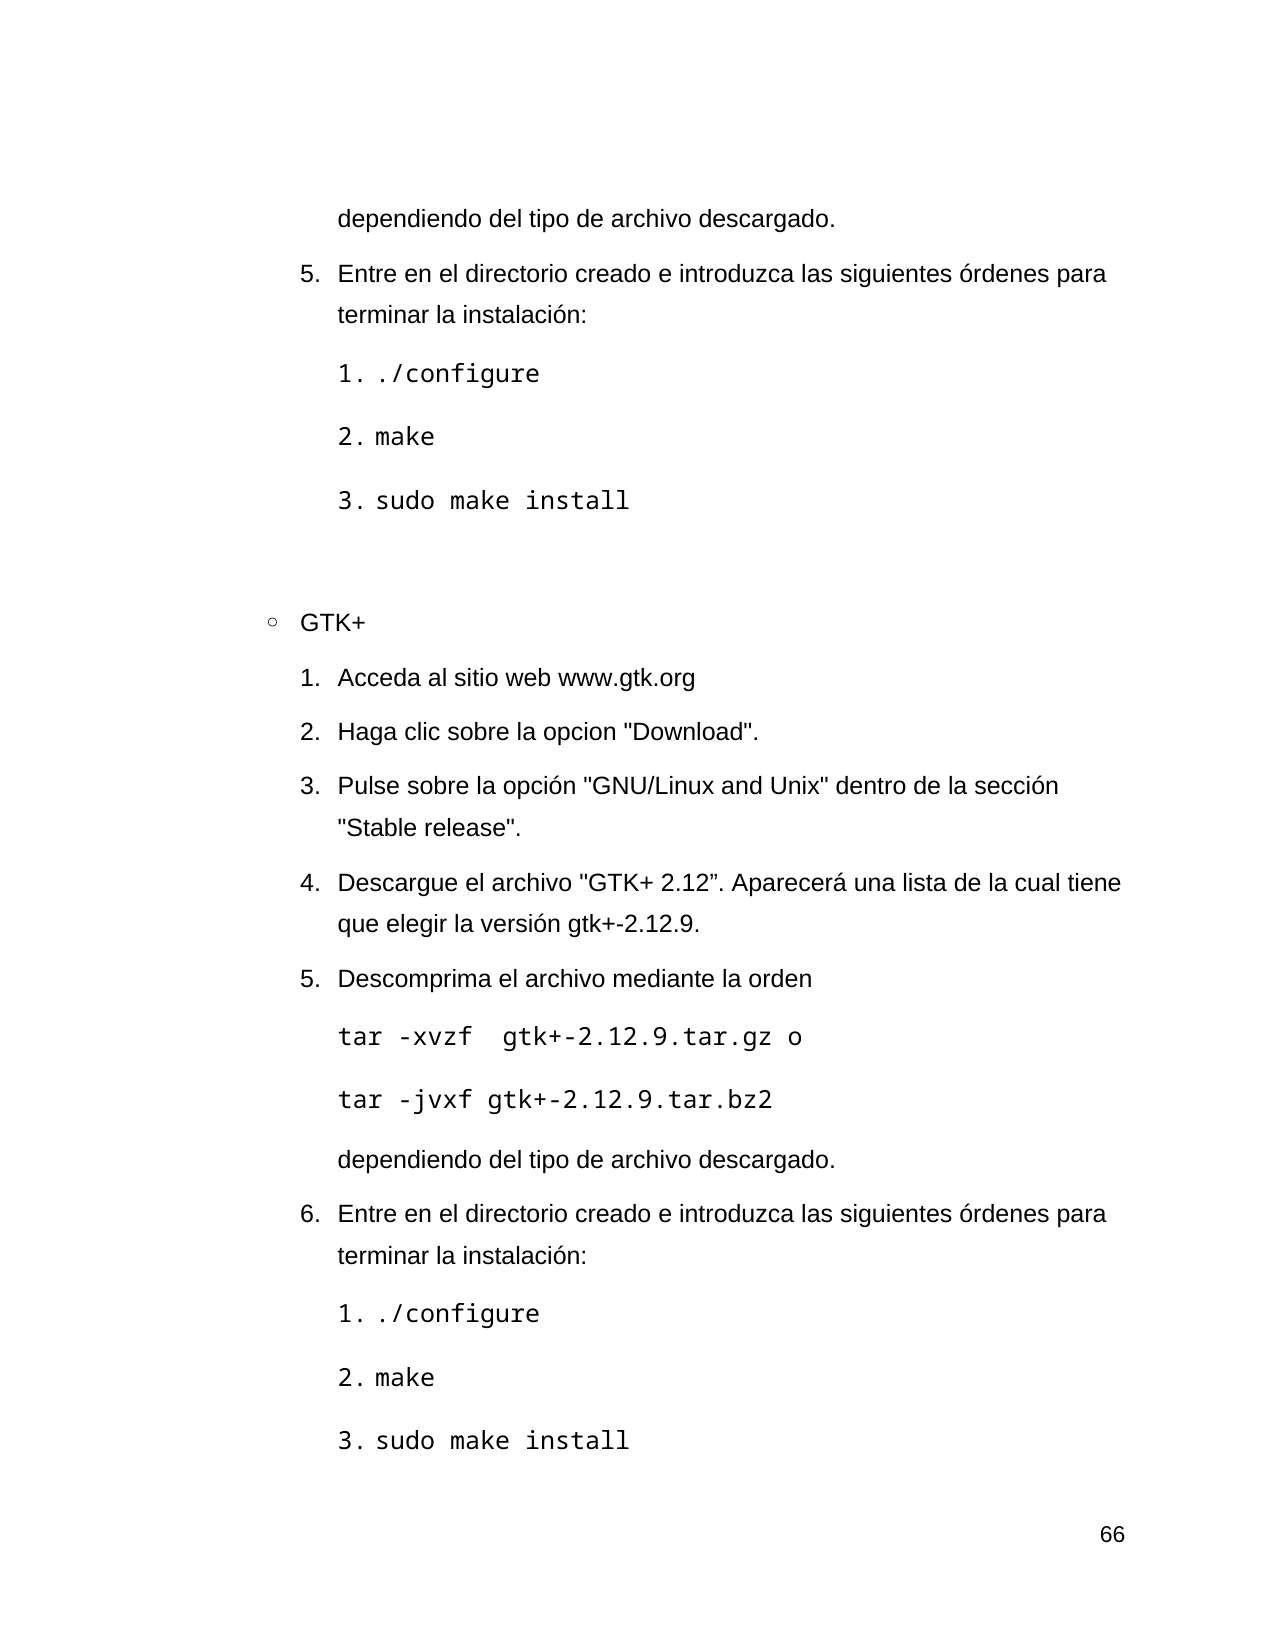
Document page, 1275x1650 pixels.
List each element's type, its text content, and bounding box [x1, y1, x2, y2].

list dependiendo del tipo de archivo descargado. [300, 1146, 1125, 1173]
list tar -xvzf gtk+-2.12.9.tar.gz o [300, 1019, 1125, 1053]
list Descargue el archivo "GTK+ 2.12”. Aparecerá una lista de la cual tiene que elegir la versión gtk+-2.12.9. [300, 868, 1125, 938]
list Acceda al sitio web www.gtk.org [300, 664, 1125, 692]
list tar -jvxf gtk+-2.12.9.tar.bz2 [300, 1082, 1125, 1116]
list ./configure [337, 356, 1125, 389]
list GTK+ [262, 609, 1125, 637]
list sudo make install [337, 1423, 1125, 1457]
list Entre en el directorio creado e introduzca las siguientes órdenes para terminar la instalación: [300, 259, 1125, 329]
list Descomprima el archivo mediante la orden [300, 964, 1125, 992]
list make [337, 1359, 1125, 1393]
list Haga clic sobre la opcion "Download". [300, 718, 1125, 746]
list make [337, 419, 1125, 453]
list Entre en el directorio creado e introduzca las siguientes órdenes para terminar la instalación: [300, 1200, 1125, 1270]
list sudo make install [337, 482, 1125, 516]
list dependiendo del tipo de archivo descargado. [300, 205, 1125, 233]
list ./configure [337, 1296, 1125, 1330]
list Pulse sobre la opción "GNU/Linux and Unix" dentro de la sección "Stable release". [300, 772, 1125, 842]
